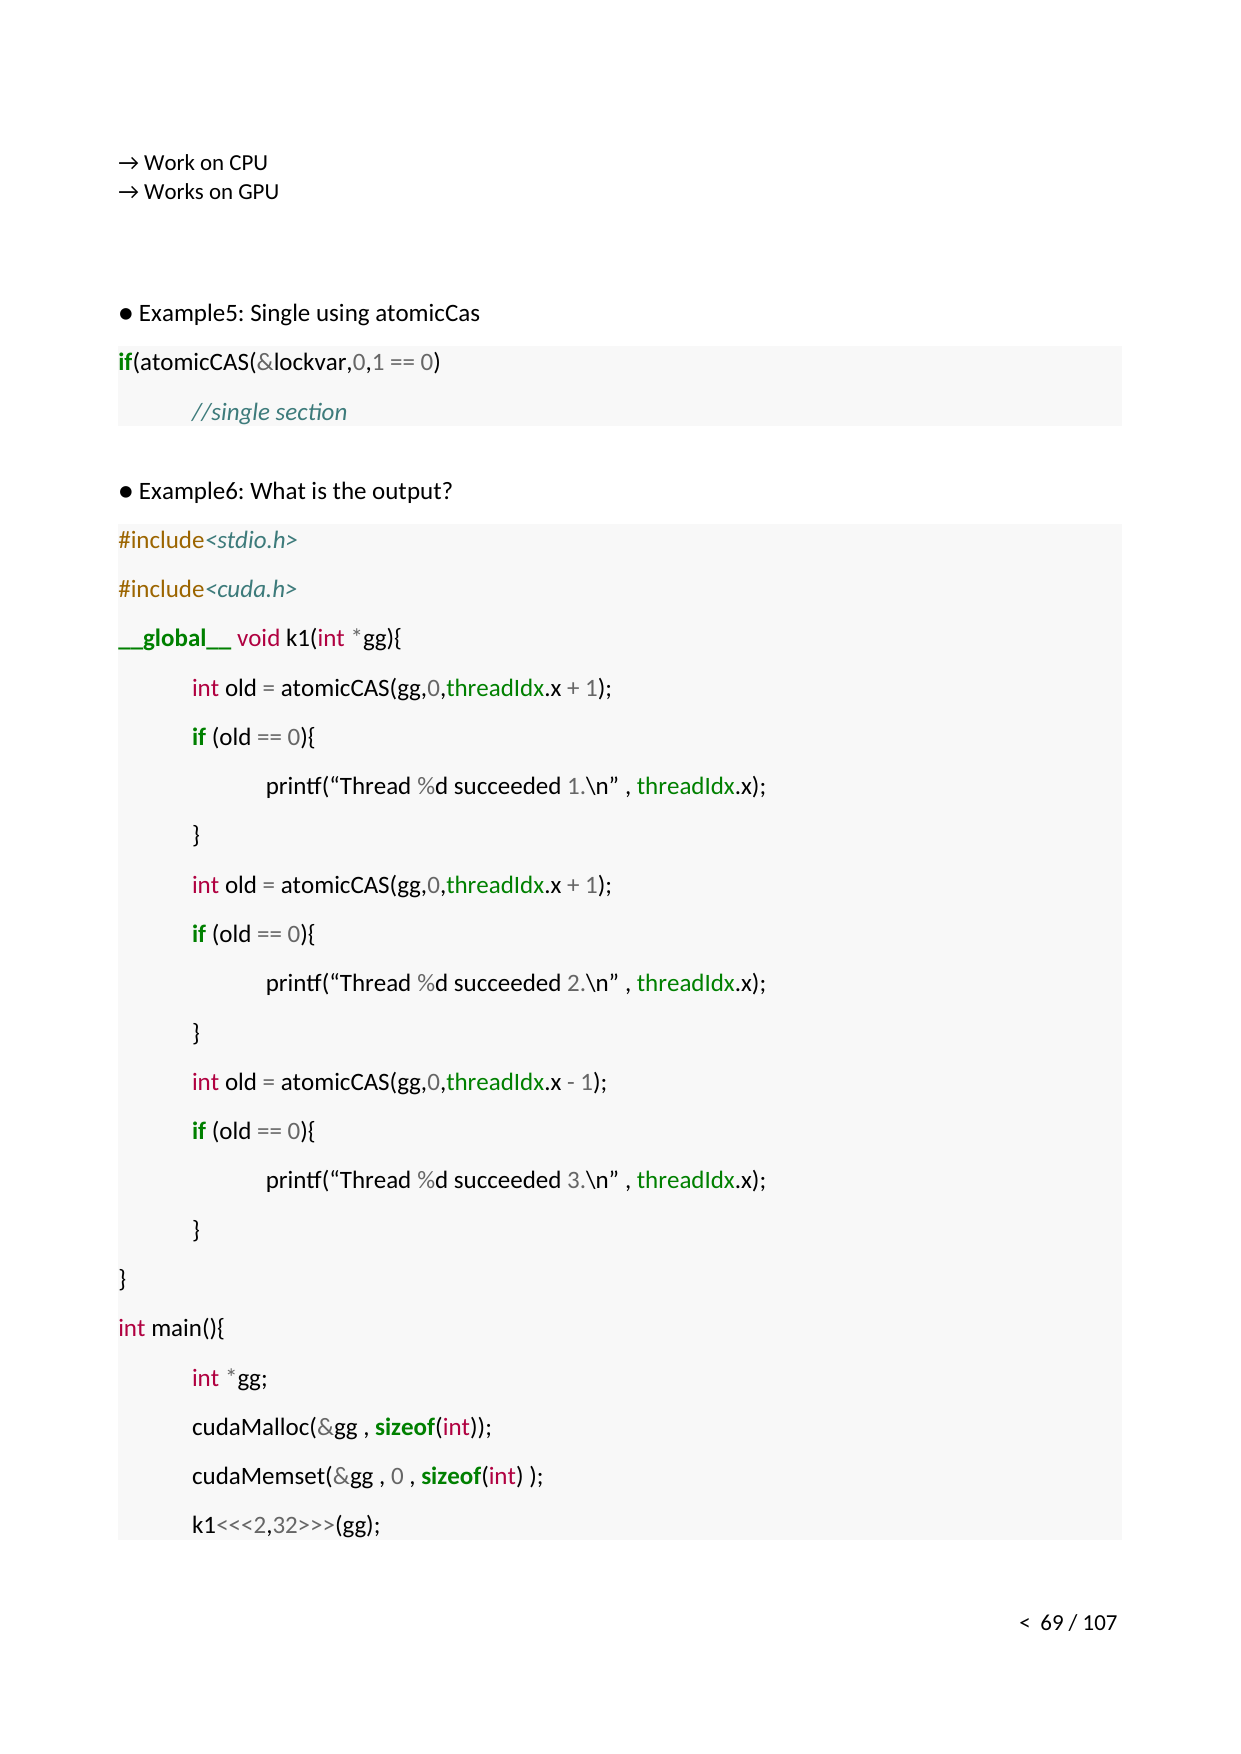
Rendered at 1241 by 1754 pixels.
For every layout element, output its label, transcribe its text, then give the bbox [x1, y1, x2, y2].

text __global__ void k1(int *gg){ [118, 623, 1122, 653]
text int *gg; [118, 1362, 1122, 1392]
text int old = atomicCAS(gg,0,threadIdx.x + 1); [118, 869, 1122, 899]
text k1<<<2,32>>>(gg); [118, 1509, 1122, 1540]
text → Work on CPU [118, 148, 1122, 176]
text #include<cuda.h> [118, 573, 1122, 604]
text ● Example6: What is the output? [118, 475, 1122, 505]
text #include<stdio.h> [118, 524, 1122, 554]
text int old = atomicCAS(gg,0,threadIdx.x - 1); [118, 1066, 1122, 1097]
text if(atomicCAS(&lockvar,0,1 == 0) [118, 346, 1122, 377]
text //single section [118, 396, 1122, 426]
text cudaMemset(&gg , 0 , sizeof(int) ); [118, 1460, 1122, 1491]
text printf(“Thread %d succeeded 2.\n” , threadIdx.x); [118, 967, 1122, 998]
text if (old == 0){ [118, 918, 1122, 949]
text printf(“Thread %d succeeded 3.\n” , threadIdx.x); [118, 1164, 1122, 1195]
text } [118, 1214, 1122, 1244]
text int main(){ [118, 1312, 1122, 1343]
text → Works on GPU [118, 177, 1122, 206]
text printf(“Thread %d succeeded 1.\n” , threadIdx.x); [118, 770, 1122, 801]
text } [118, 1017, 1122, 1047]
text ● Example5: Single using atomicCas [118, 297, 1122, 328]
text int old = atomicCAS(gg,0,threadIdx.x + 1); [118, 672, 1122, 702]
text if (old == 0){ [118, 721, 1122, 752]
text } [118, 1263, 1122, 1294]
text cudaMalloc(&gg , sizeof(int)); [118, 1411, 1122, 1441]
text } [118, 820, 1122, 850]
text if (old == 0){ [118, 1115, 1122, 1146]
